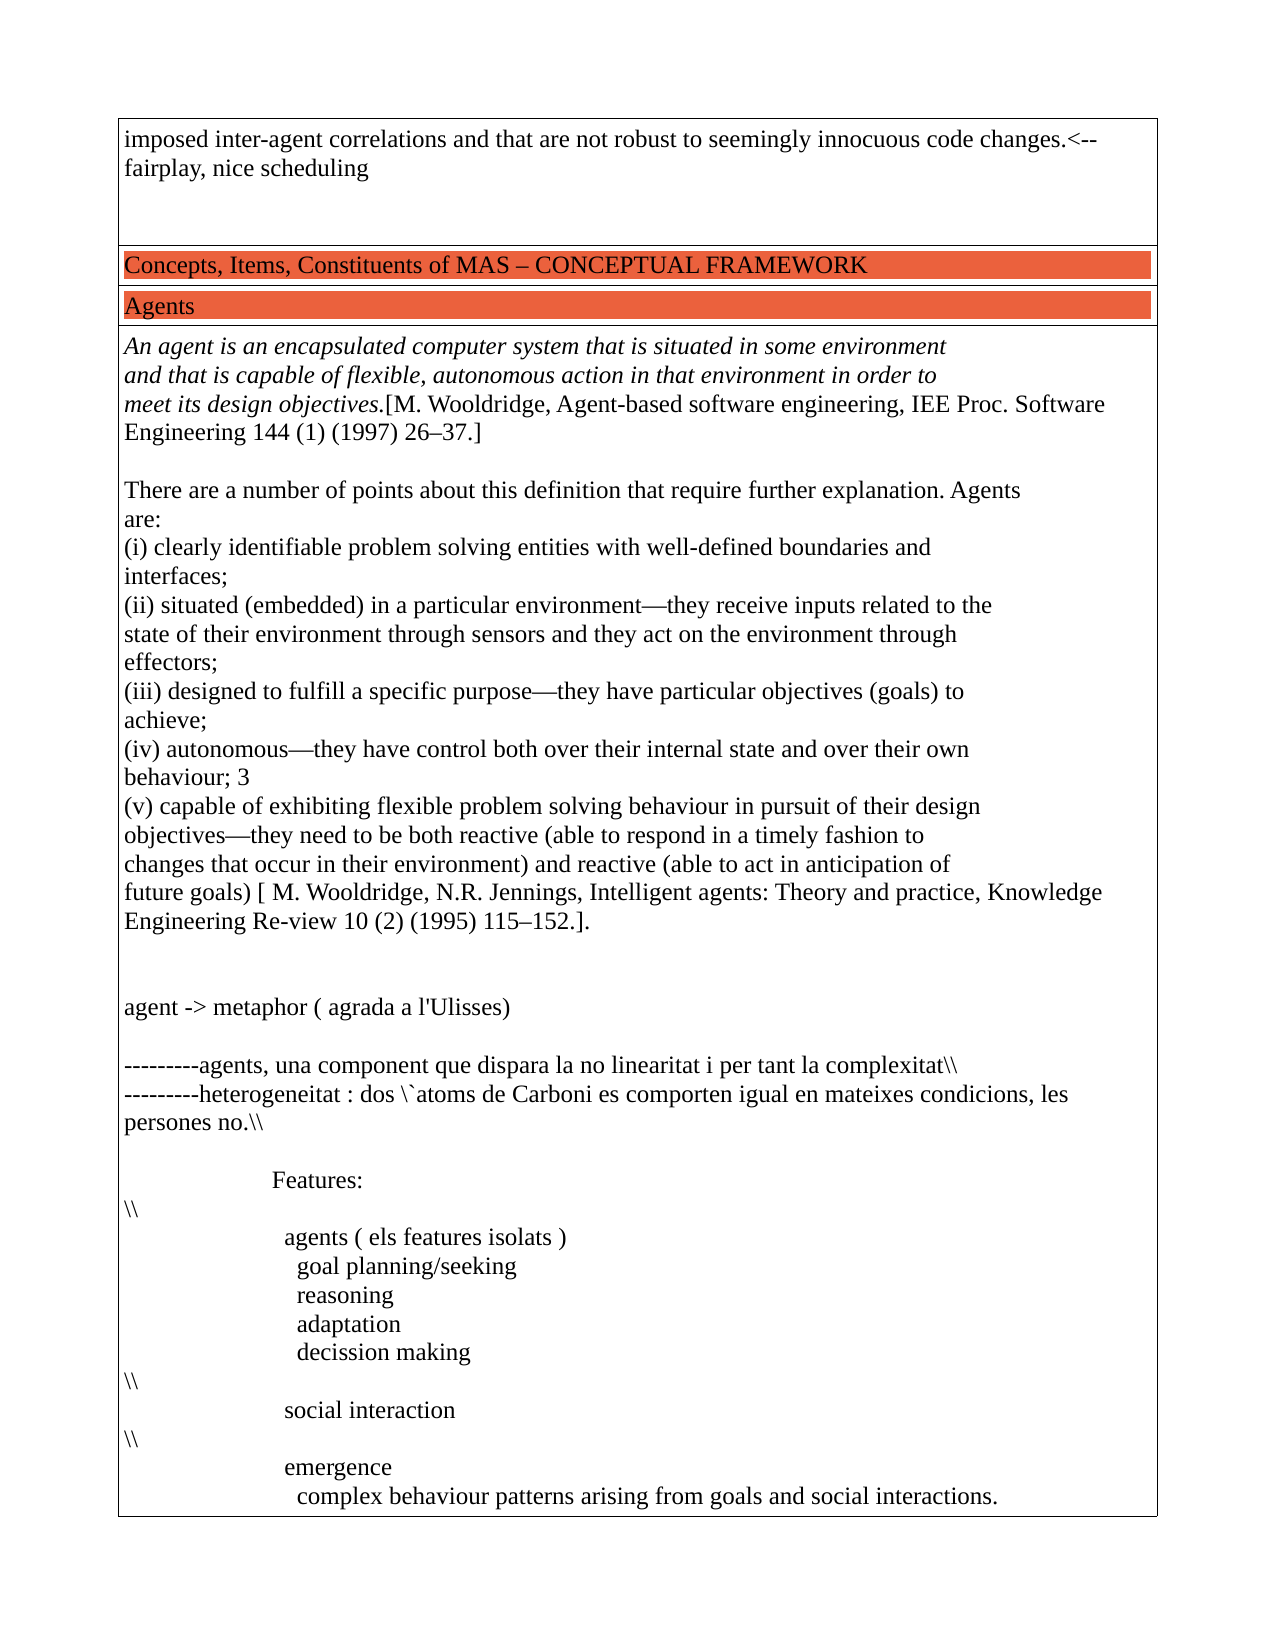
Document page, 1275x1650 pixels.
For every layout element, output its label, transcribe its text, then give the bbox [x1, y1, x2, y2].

table_cell Agents [119, 286, 1157, 325]
table_cell Concepts, Items, Constituents of MAS – CONCEPTUAL FRAMEWORK [119, 246, 1157, 285]
table_cell imposed inter-agent correlations and that are not robust to seemingly innocuous code changes.<-- fairplay, nice scheduling [119, 119, 1157, 245]
table_cell An agent is an encapsulated computer system that is situated in some environment and that is capable of flexible, autonomous action in that environment in order to meet its design objectives.[M. Wooldridge, Agent-based software engineering, IEE Proc. Software Engineering 144 (1) (1997) 26–37.] There are a number of points about this definition that require further explanation. Agents are: (i) clearly identifiable problem solving entities with well-defined boundaries and interfaces; (ii) situated (embedded) in a particular environment—they receive inputs related to the state of their environment through sensors and they act on the environment through effectors; (iii) designed to fulfill a specific purpose—they have particular objectives (goals) to achieve; (iv) autonomous—they have control both over their internal state and over their own behaviour; 3 (v) capable of exhibiting flexible problem solving behaviour in pursuit of their design objectives—they need to be both reactive (able to respond in a timely fashion to changes that occur in their environment) and reactive (able to act in anticipation of future goals) [ M. Wooldridge, N.R. Jennings, Intelligent agents: Theory and practice, Knowledge Engineering Re-view 10 (2) (1995) 115–152.]. agent -> metaphor ( agrada a l'Ulisses) ---------agents, una component que dispara la no linearitat i per tant la complexitat\\ ---------heterogeneitat : dos \`atoms de Carboni es comporten igual en mateixes condicions, les persones no.\\ Features: \\ agents ( els features isolats ) goal planning/seeking reasoning adaptation decission making \\ social interaction \\ emergence complex behaviour patterns arising from goals and social interactions. [119, 326, 1157, 1516]
